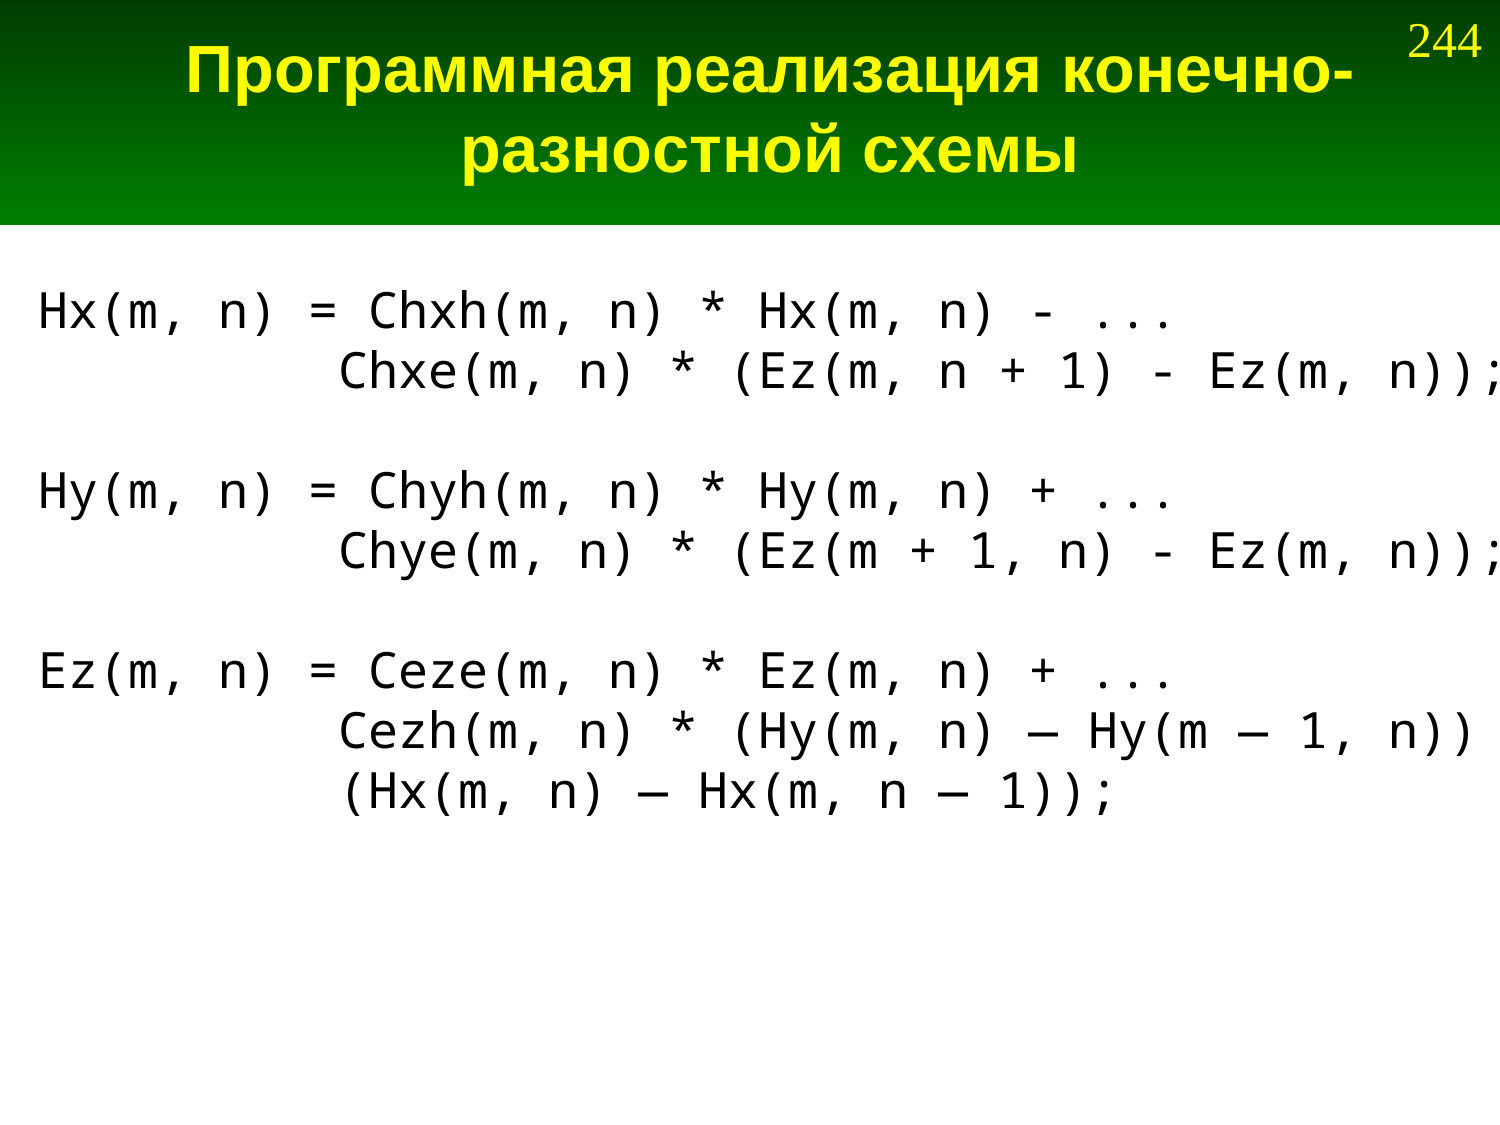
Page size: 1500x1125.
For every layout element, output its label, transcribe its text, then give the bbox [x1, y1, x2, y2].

title Программная реализация конечно-разностной схемы [100, 7, 1441, 204]
text_box Hx(m, n) = Chxh(m, n) * Hx(m, n) - ... Chxe(m, n) * (Ez(m, n + 1) - Ez(m, n)); Hy(m, n) = Chyh(m, n) * Hy(m, n) + ... Chye(m, n) * (Ez(m + 1, n) - Ez(m, n)); Ez(m, n) = Ceze(m, n) * Ez(m, n) + ... Cezh(m, n) * (Hy(m, n) — Hy(m — 1, n)) - ... (Hx(m, n) — Hx(m, n — 1)); [23, 271, 1429, 827]
